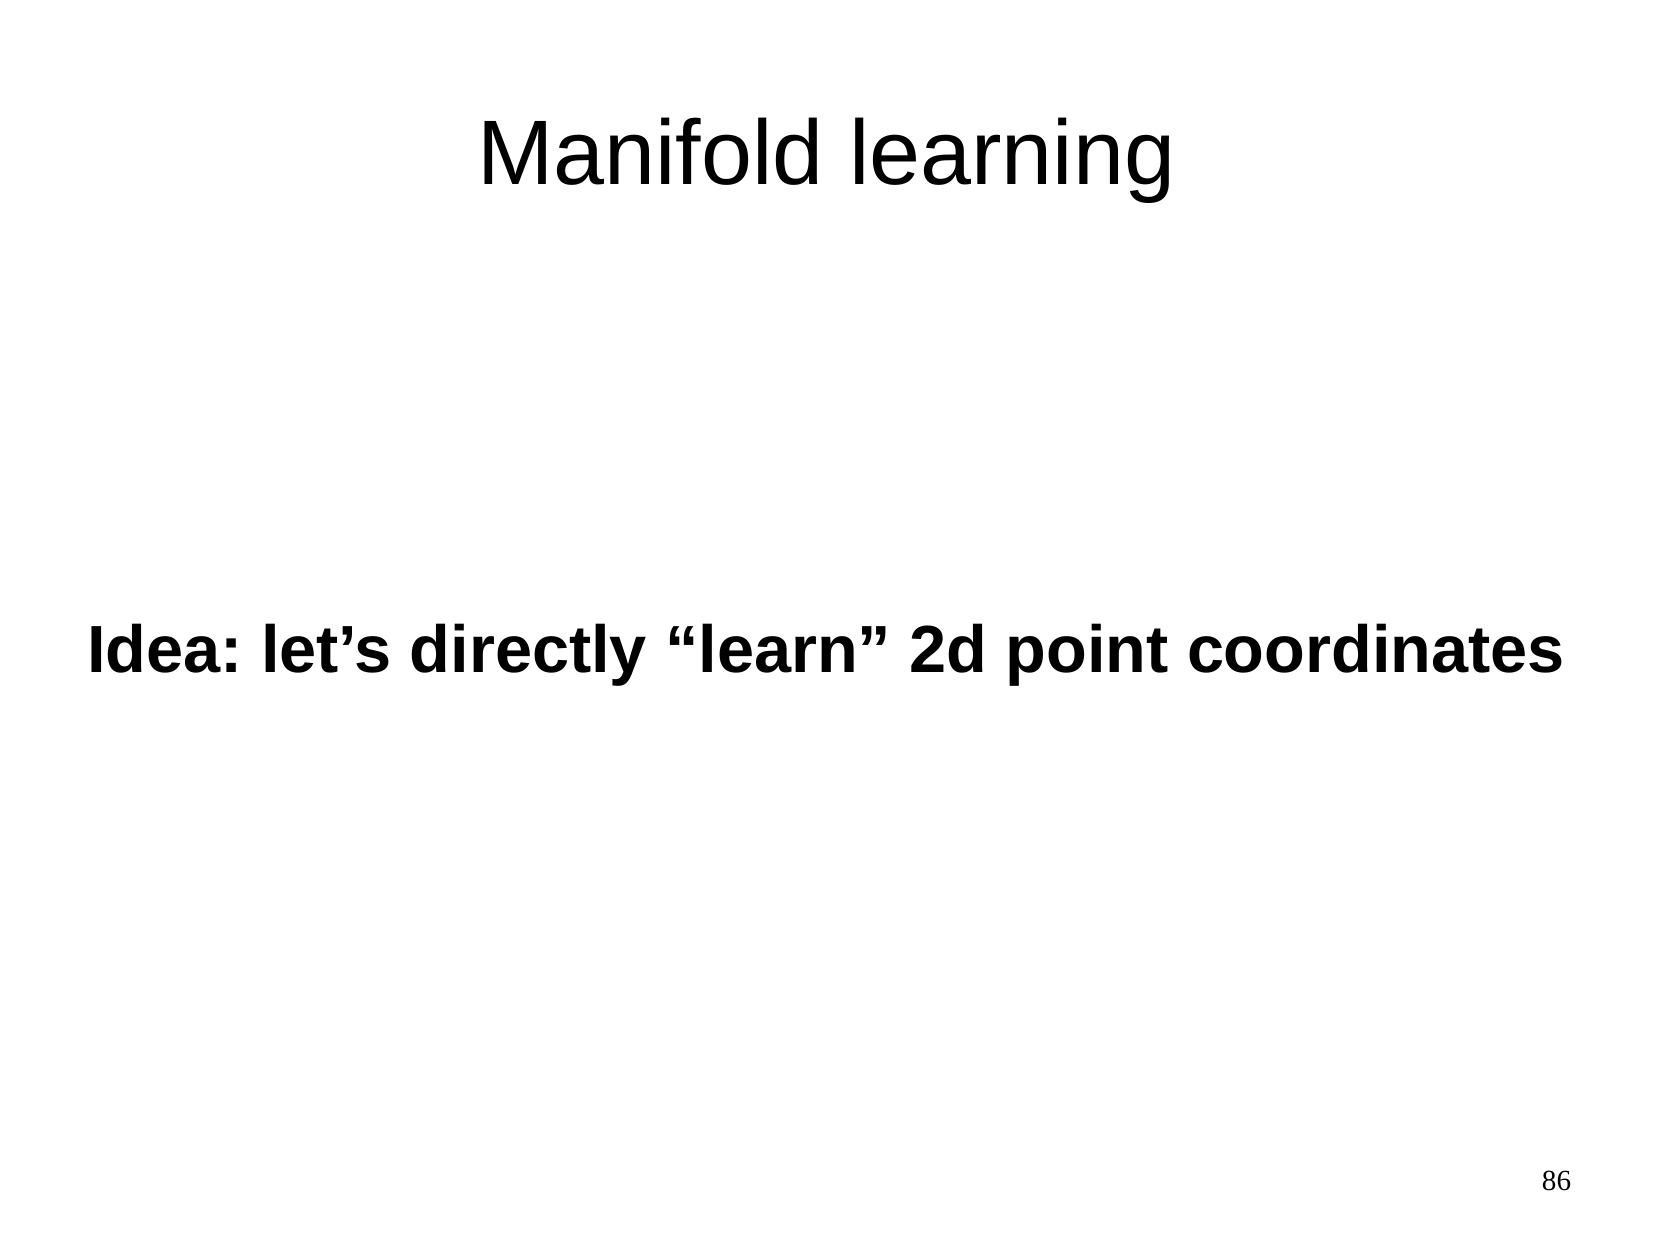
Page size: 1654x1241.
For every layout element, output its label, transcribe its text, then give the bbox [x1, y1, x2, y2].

subtitle Idea: let’s directly “learn” 2d point coordinates [82, 290, 1571, 1010]
title Manifold learning [82, 49, 1571, 257]
